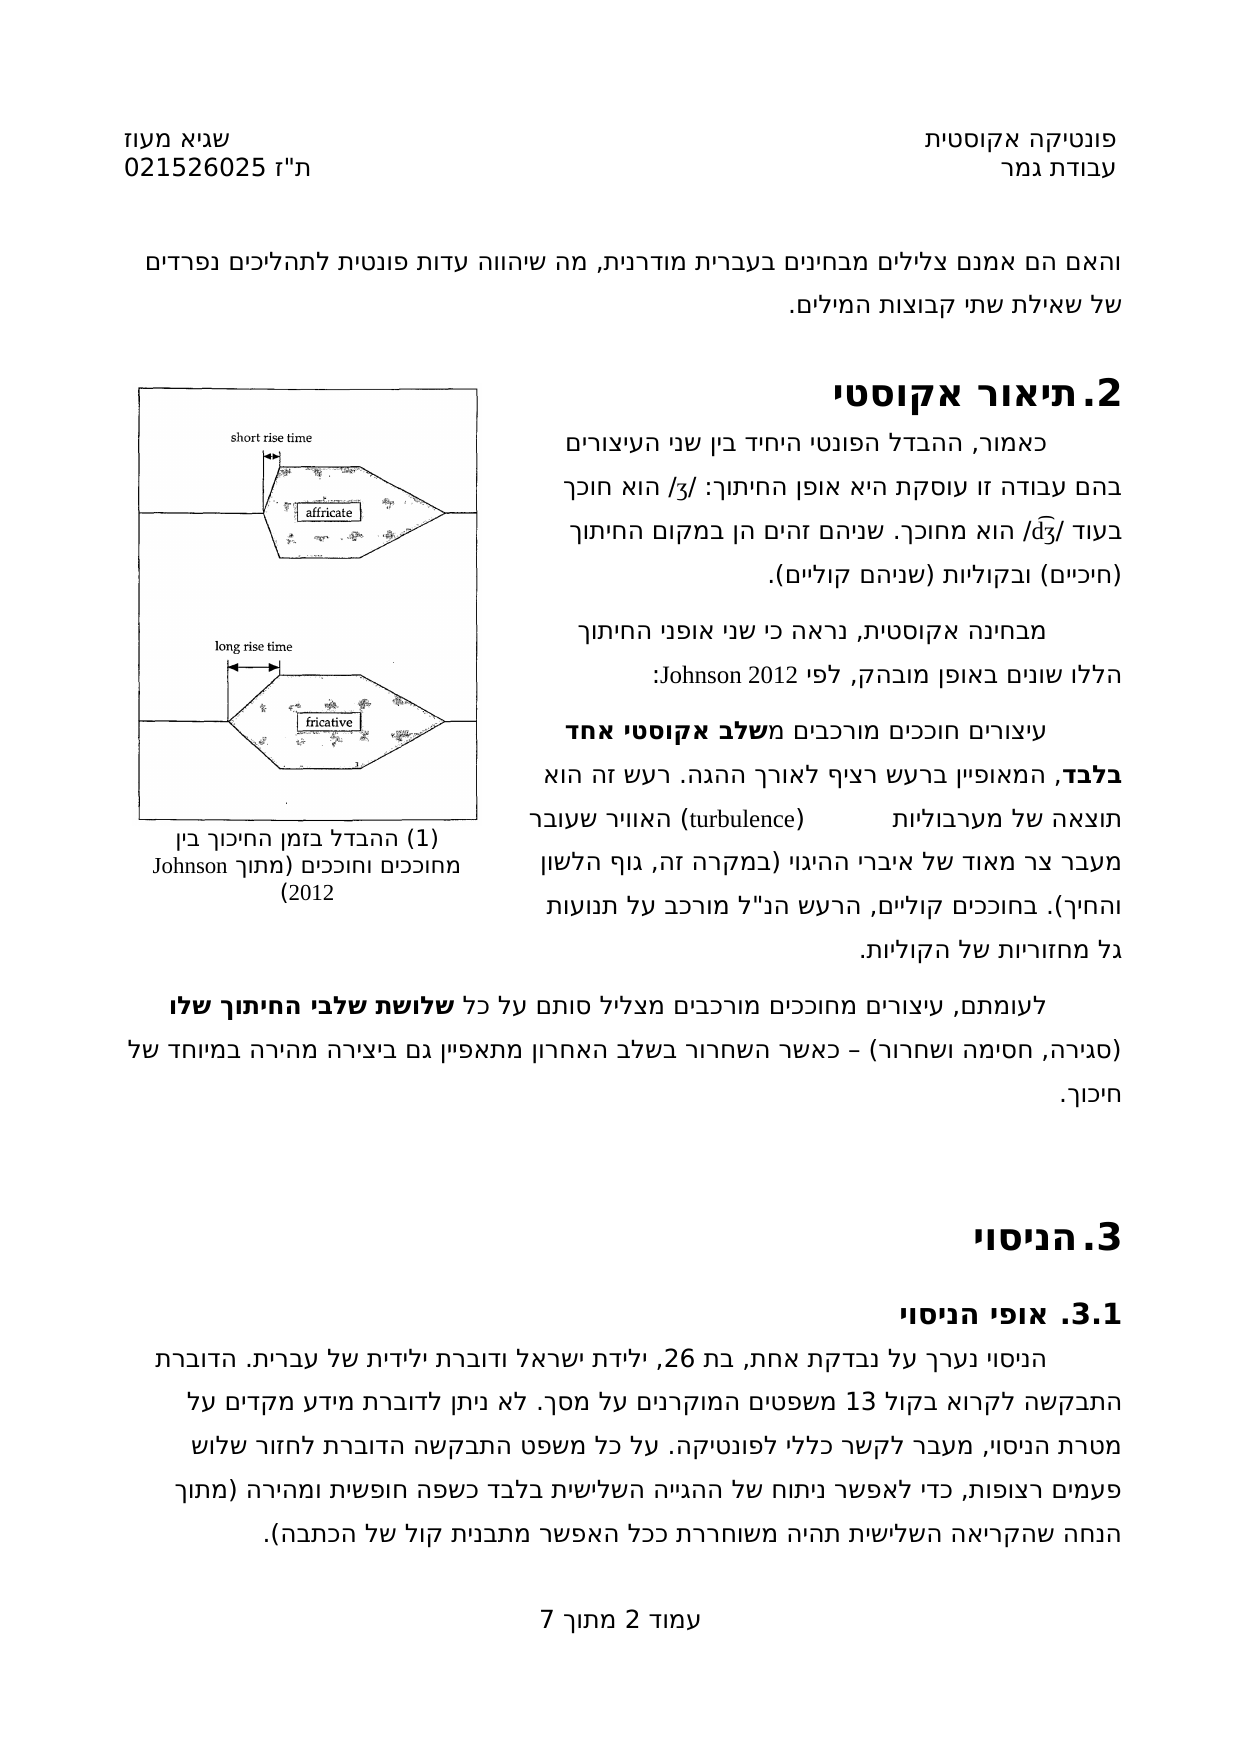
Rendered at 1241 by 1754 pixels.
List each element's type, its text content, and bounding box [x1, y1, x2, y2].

text הניסוי נערך על נבדקת אחת, בת 26, ילידת ישראל ודוברת ילידית של עברית. הדוברת התבקשה לקרוא בקול 13 משפטים המוקרנים על מסך. לא ניתן לדוברת מידע מקדים על מטרת הניסוי, מעבר לקשר כללי לפונטיקה. על כל משפט התבקשה הדוברת לחזור שלוש פעמים רצופות, כדי לאפשר ניתוח של ההגייה השלישית בלבד כשפה חופשית ומהירה (מתוך הנחה שהקריאה השלישית תהיה משוחררת ככל האפשר מתבנית קול של הכתבה). [118, 1344, 1122, 1548]
text והאם הם אמנם צלילים מבחינים בעברית מודרנית, מה שיהווה עדות פונטית לתהליכים נפרדים של שאילת שתי קבוצות המילים. [118, 247, 1122, 319]
subtitle אופי הניסוי [118, 1297, 1122, 1331]
text מבחינה אקוסטית, נראה כי שני אופני החיתוך הללו שונים באופן מובהק, לפי Johnson 2012: [483, 616, 1122, 689]
text לעומתם, עיצורים מחוככים מורכבים מצליל סותם על כל שלושת שלבי החיתוך שלו (סגירה, חסימה ושחרור) – כאשר השחרור בשלב האחרון מתאפיין גם ביצירה מהירה במיוחד של חיכוך. [118, 991, 1122, 1108]
text עיצורים חוככים מורכבים משלב אקוסטי אחד בלבד, המאופיין ברעש רציף לאורך ההגה. רעש זה הוא תוצאה של מערבוליות (turbulence) האוויר שעובר מעבר צר מאוד של איברי ההיגוי (במקרה זה, גוף הלשון והחיך). בחוככים קוליים, הרעש הנ"ל מורכב על תנועות גל מחזוריות של הקוליות. [118, 716, 1122, 964]
text (1) ההבדל בזמן החיכוך בין מחוככים וחוככים (מתוך Johnson 2012) [132, 826, 482, 906]
picture [131, 383, 483, 826]
subtitle הניסוי [118, 1216, 1122, 1260]
subtitle תיאור אקוסטי [118, 371, 1122, 416]
text כאמור, ההבדל הפונטי היחיד בין שני העיצורים בהם עבודה זו עוסקת היא אופן החיתוך: /ʒ/ הוא חוכך בעוד /d͡ʒ/ הוא מחוכך. שניהם זהים הן במקום החיתוך (חיכיים) ובקוליות (שניהם קוליים). [483, 428, 1122, 589]
